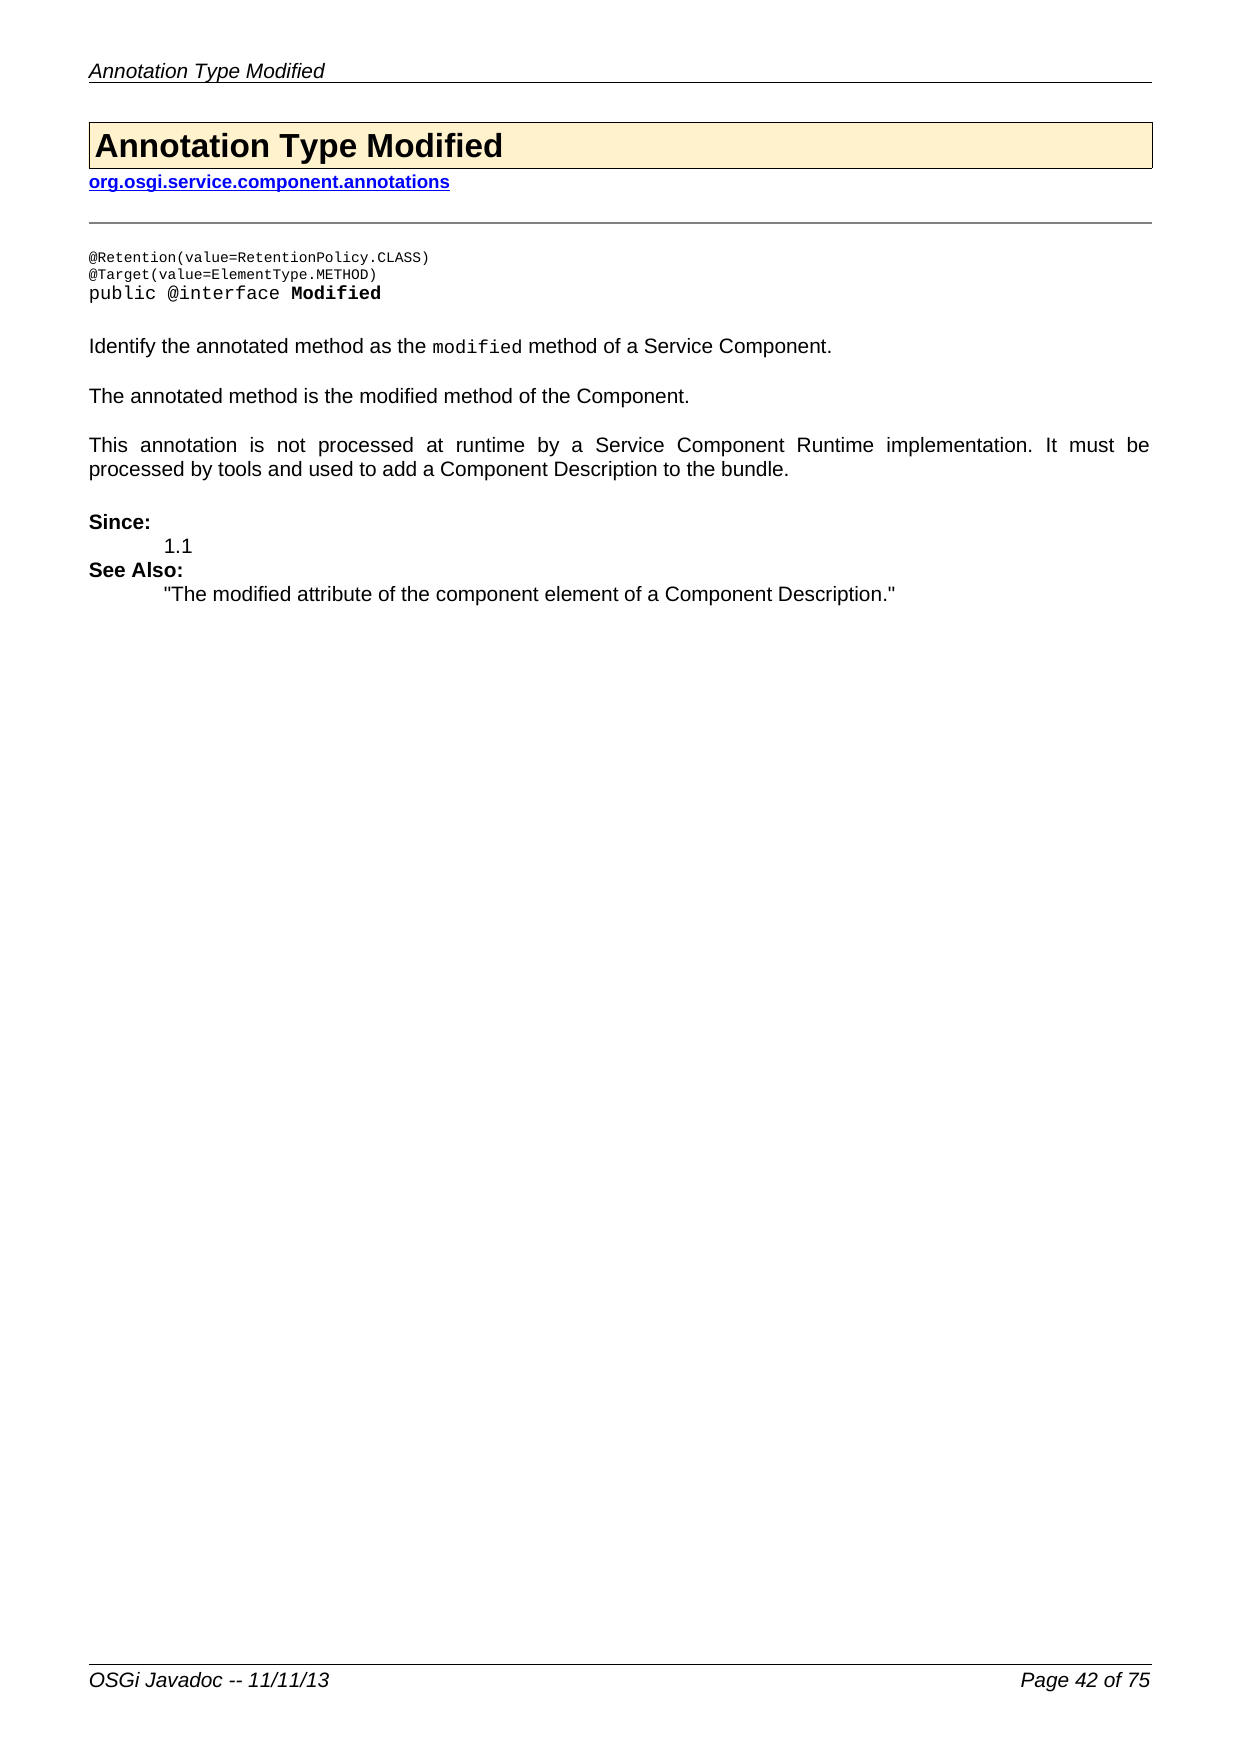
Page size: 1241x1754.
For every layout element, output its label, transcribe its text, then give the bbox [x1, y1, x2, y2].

text 1.1 [163, 534, 1152, 558]
text @Retention(value=RetentionPolicy.CLASS) @Target(value=ElementType.METHOD) public @interface Modified [88, 250, 1152, 305]
subtitle Annotation Type Modified [90, 123, 1152, 168]
text Identify the annotated method as the modified method of a Service Component. [88, 334, 1152, 359]
text See Also: [88, 558, 1152, 582]
text org.osgi.service.component.annotations [88, 171, 1152, 193]
text The annotated method is the modified method of the Component. [88, 384, 1152, 408]
text Since: [88, 510, 1152, 534]
text This annotation is not processed at runtime by a Service Component Runtime implementation. It must be processed by tools and used to add a Component Description to the bundle. [88, 433, 1152, 481]
text "The modified attribute of the component element of a Component Description." [163, 582, 1152, 606]
